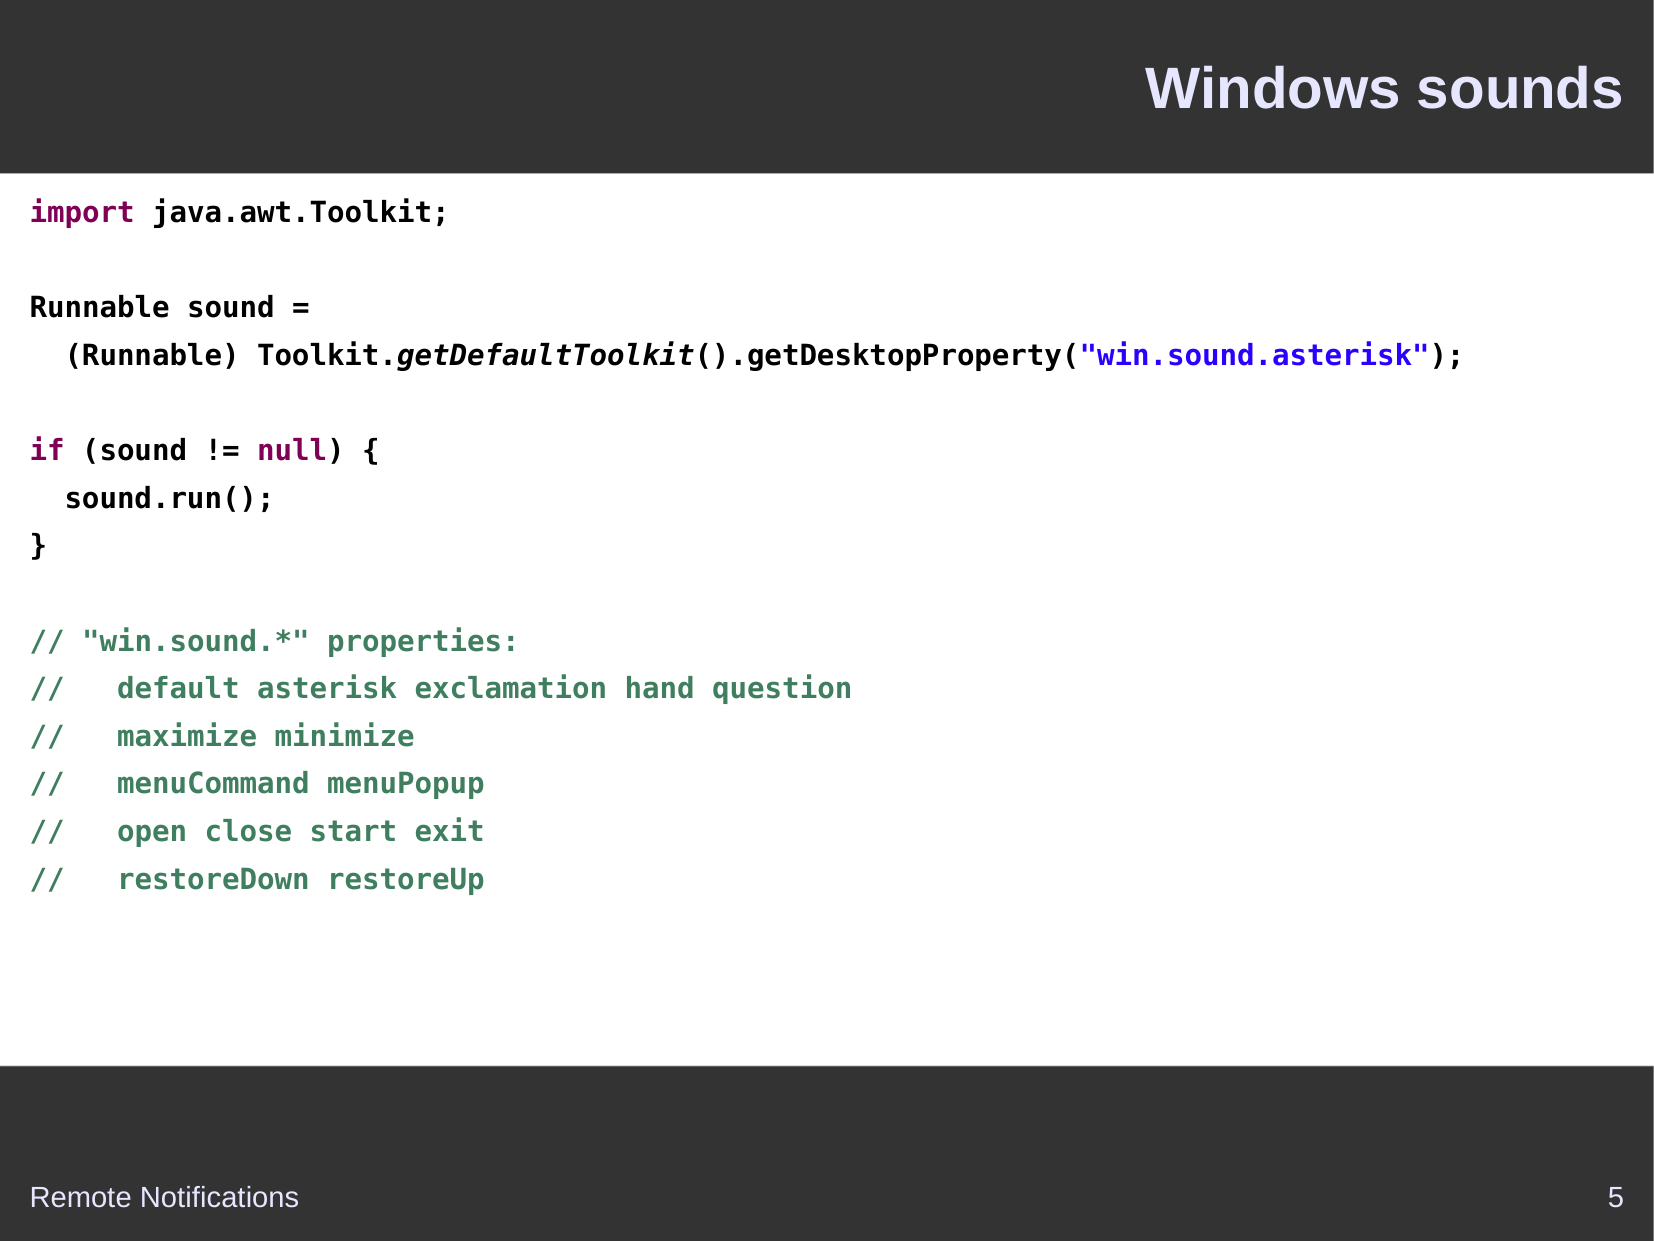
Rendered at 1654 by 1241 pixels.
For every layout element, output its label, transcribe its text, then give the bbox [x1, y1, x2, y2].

list import java.awt.Toolkit; Runnable sound = (Runnable) Toolkit.getDefaultToolkit().getDesktopProperty("win.sound.asterisk"); if (sound != null) { sound.run(); } // "win.sound.*" properties: // default asterisk exclamation hand question // maximize minimize // menuCommand menuPopup // open close start exit // restoreDown restoreUp [29, 194, 1625, 1022]
picture [0, 0, 1654, 1241]
title Windows sounds [29, 29, 1625, 148]
